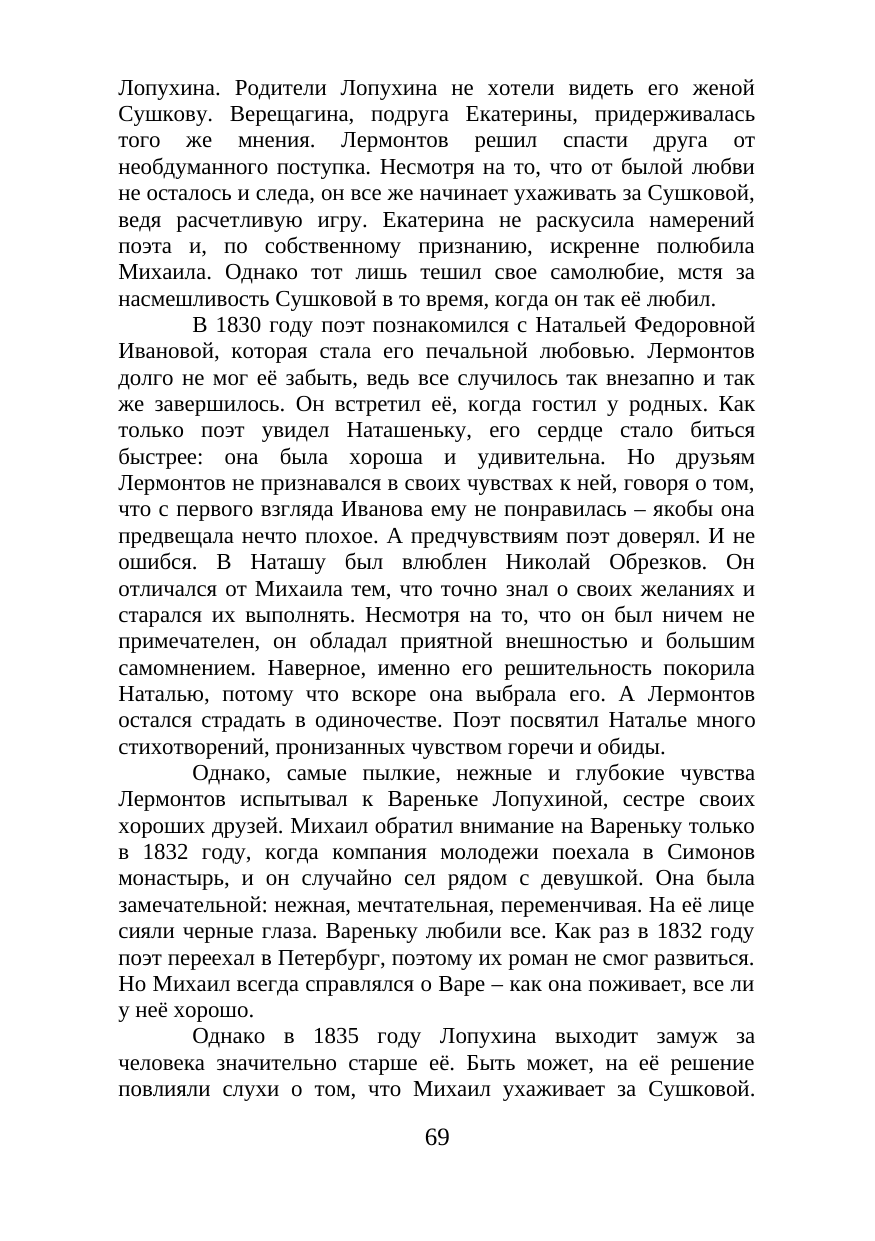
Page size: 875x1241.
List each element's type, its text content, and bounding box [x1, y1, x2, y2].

text Однако, самые пылкие, нежные и глубокие чувства Лермонтов испытывал к Вареньке Лопухиной, сестре своих хороших друзей. Михаил обратил внимание на Вареньку только в 1832 году, когда компания молодежи поехала в Симонов монастырь, и он случайно сел рядом с девушкой. Она была замечательной: нежная, мечтательная, переменчивая. На её лице сияли черные глаза. Вареньку любили все. Как раз в 1832 году поэт переехал в Петербург, поэтому их роман не смог развиться. Но Михаил всегда справлялся о Варе – как она поживает, все ли у неё хорошо. [118, 759, 756, 1023]
text Лопухина. Родители Лопухина не хотели видеть его женой Сушкову. Верещагина, подруга Екатерины, придерживалась того же мнения. Лермонтов решил спасти друга от необдуманного поступка. Несмотря на то, что от былой любви не осталось и следа, он все же начинает ухаживать за Сушковой, ведя расчетливую игру. Екатерина не раскусила намерений поэта и, по собственному признанию, искренне полюбила Михаила. Однако тот лишь тешил свое самолюбие, мстя за насмешливость Сушковой в то время, когда он так её любил. [118, 74, 756, 311]
text В 1830 году поэт познакомился с Натальей Федоровной Ивановой, которая стала его печальной любовью. Лермонтов долго не мог её забыть, ведь все случилось так внезапно и так же завершилось. Он встретил её, когда гостил у родных. Как только поэт увидел Наташеньку, его сердце стало биться быстрее: она была хороша и удивительна. Но друзьям Лермонтов не признавался в своих чувствах к ней, говоря о том, что с первого взгляда Иванова ему не понравилась – якобы она предвещала нечто плохое. А предчувствиям поэт доверял. И не ошибся. В Наташу был влюблен Николай Обрезков. Он отличался от Михаила тем, что точно знал о своих желаниях и старался их выполнять. Несмотря на то, что он был ничем не примечателен, он обладал приятной внешностью и большим самомнением. Наверное, именно его решительность покорила Наталью, потому что вскоре она выбрала его. А Лермонтов остался страдать в одиночестве. Поэт посвятил Наталье много стихотворений, пронизанных чувством горечи и обиды. [118, 311, 756, 759]
text Однако в 1835 году Лопухина выходит замуж за человека значительно старше её. Быть может, на её решение повлияли слухи о том, что Михаил ухаживает за Сушковой. [118, 1023, 756, 1102]
